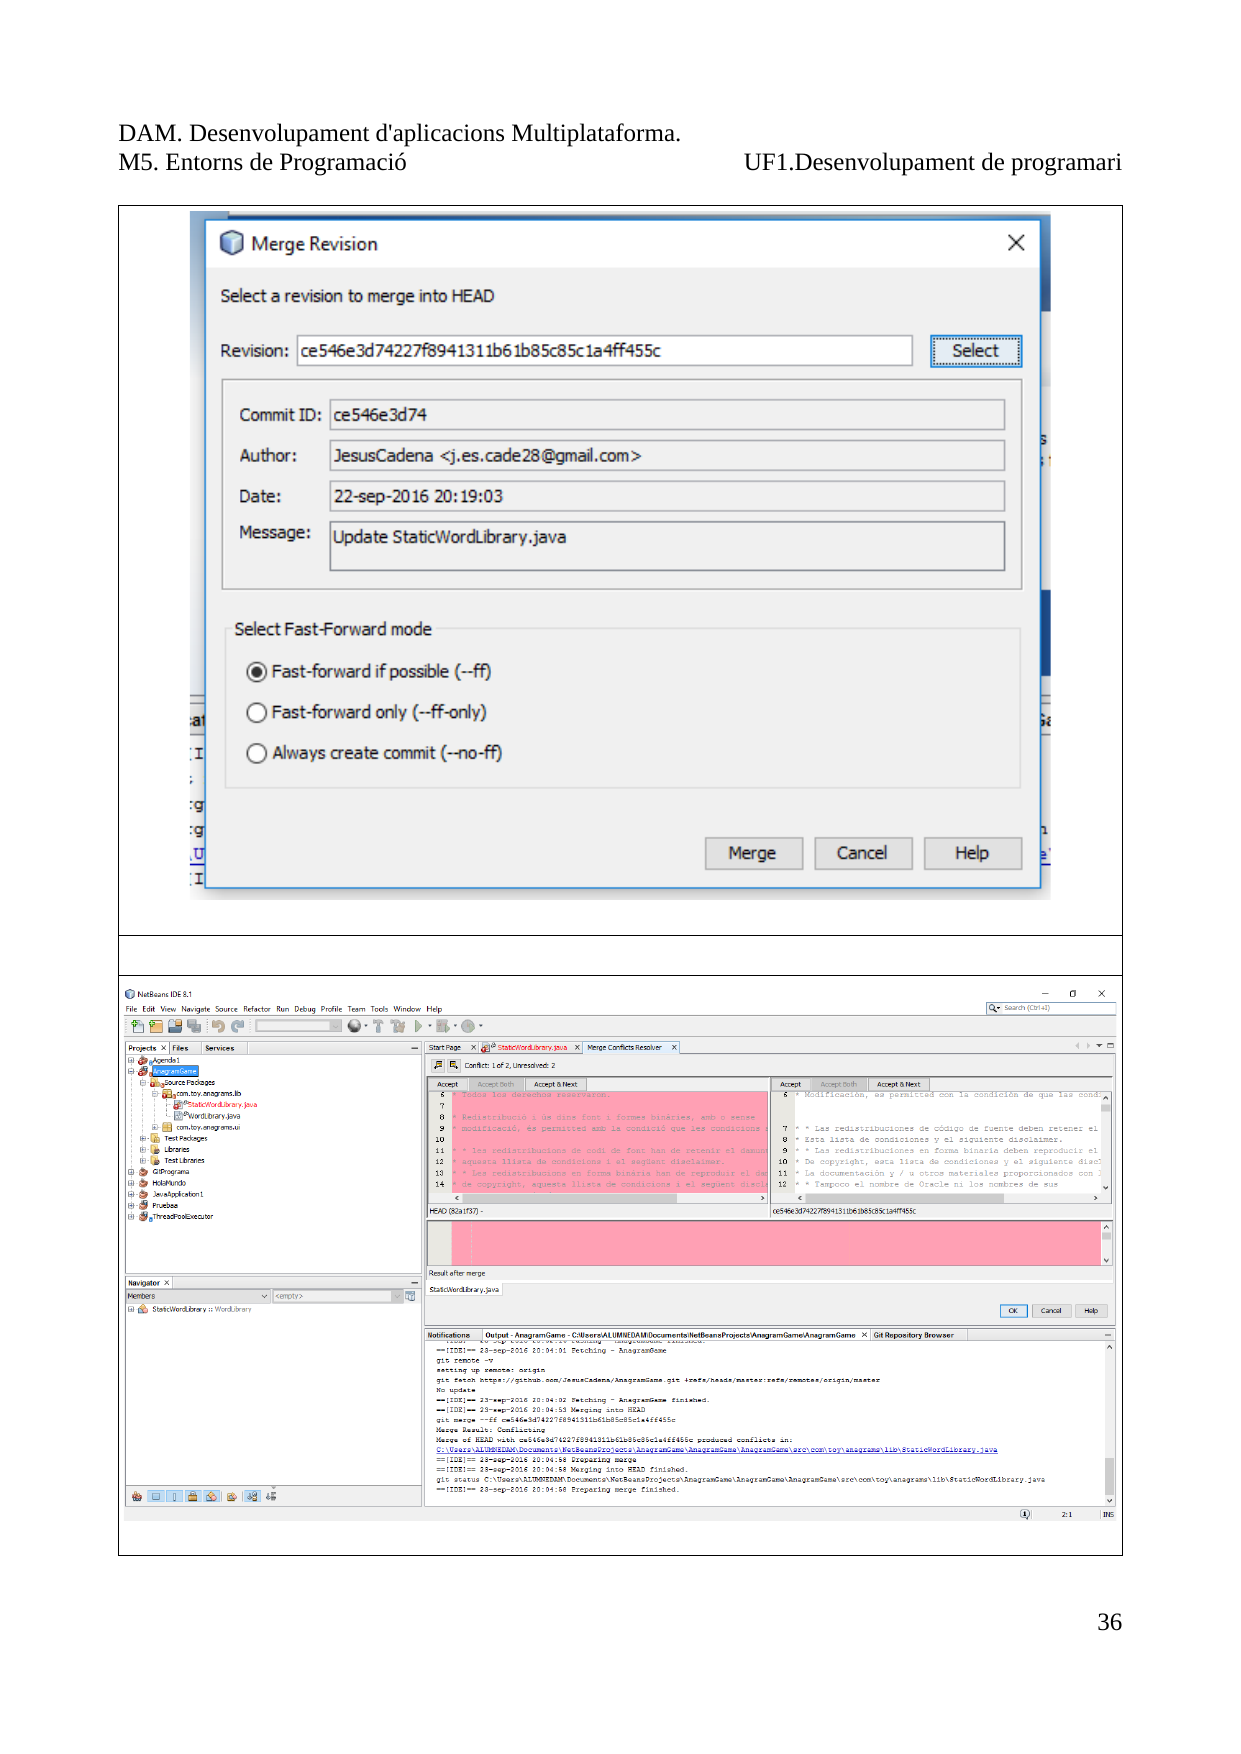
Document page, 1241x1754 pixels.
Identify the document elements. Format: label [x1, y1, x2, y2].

picture [123, 987, 1117, 1521]
table_cell [119, 936, 1122, 975]
table_cell [119, 988, 1122, 1555]
table_cell [119, 206, 1122, 934]
picture [189, 211, 1051, 900]
table_cell [119, 976, 1122, 987]
